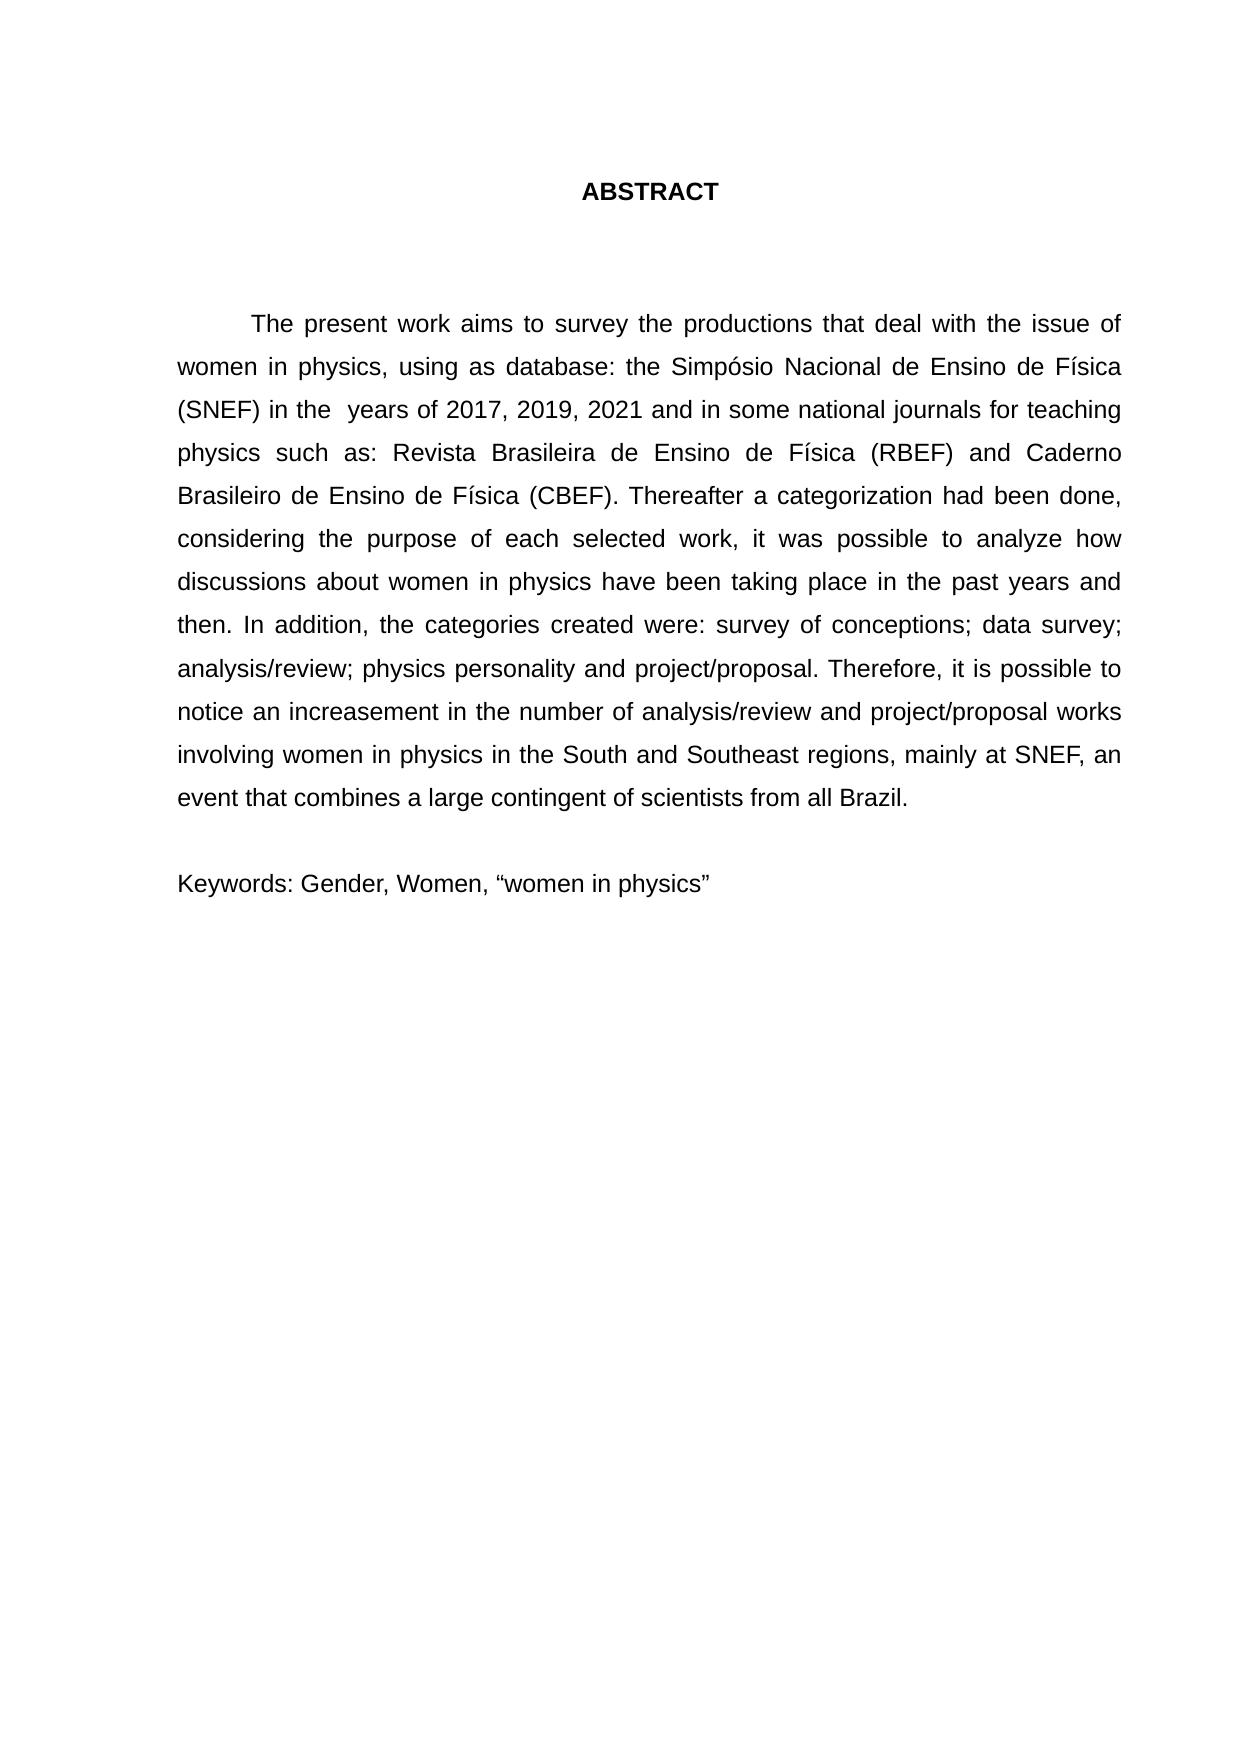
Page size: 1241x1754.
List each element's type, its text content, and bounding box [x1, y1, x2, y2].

text ABSTRACT [177, 177, 1123, 206]
text Keywords: Gender, Women, “women in physics” [177, 826, 1123, 898]
text The present work aims to survey the productions that deal with the issue of women in physics, using as database: the Simpósio Nacional de Ensino de Física (SNEF) in the years of 2017, 2019, 2021 and in some national journals for teaching physics such as: Revista Brasileira de Ensino de Física (RBEF) and Caderno Brasileiro de Ensino de Física (CBEF). Thereafter a categorization had been done, considering the purpose of each selected work, it was possible to analyze how discussions about women in physics have been taking place in the past years and then. In addition, the categories created were: survey of conceptions; data survey; analysis/review; physics personality and project/proposal. Therefore, it is possible to notice an increasement in the number of analysis/review and project/proposal works involving women in physics in the South and Southeast regions, mainly at SNEF, an event that combines a large contingent of scientists from all Brazil. [177, 309, 1123, 812]
